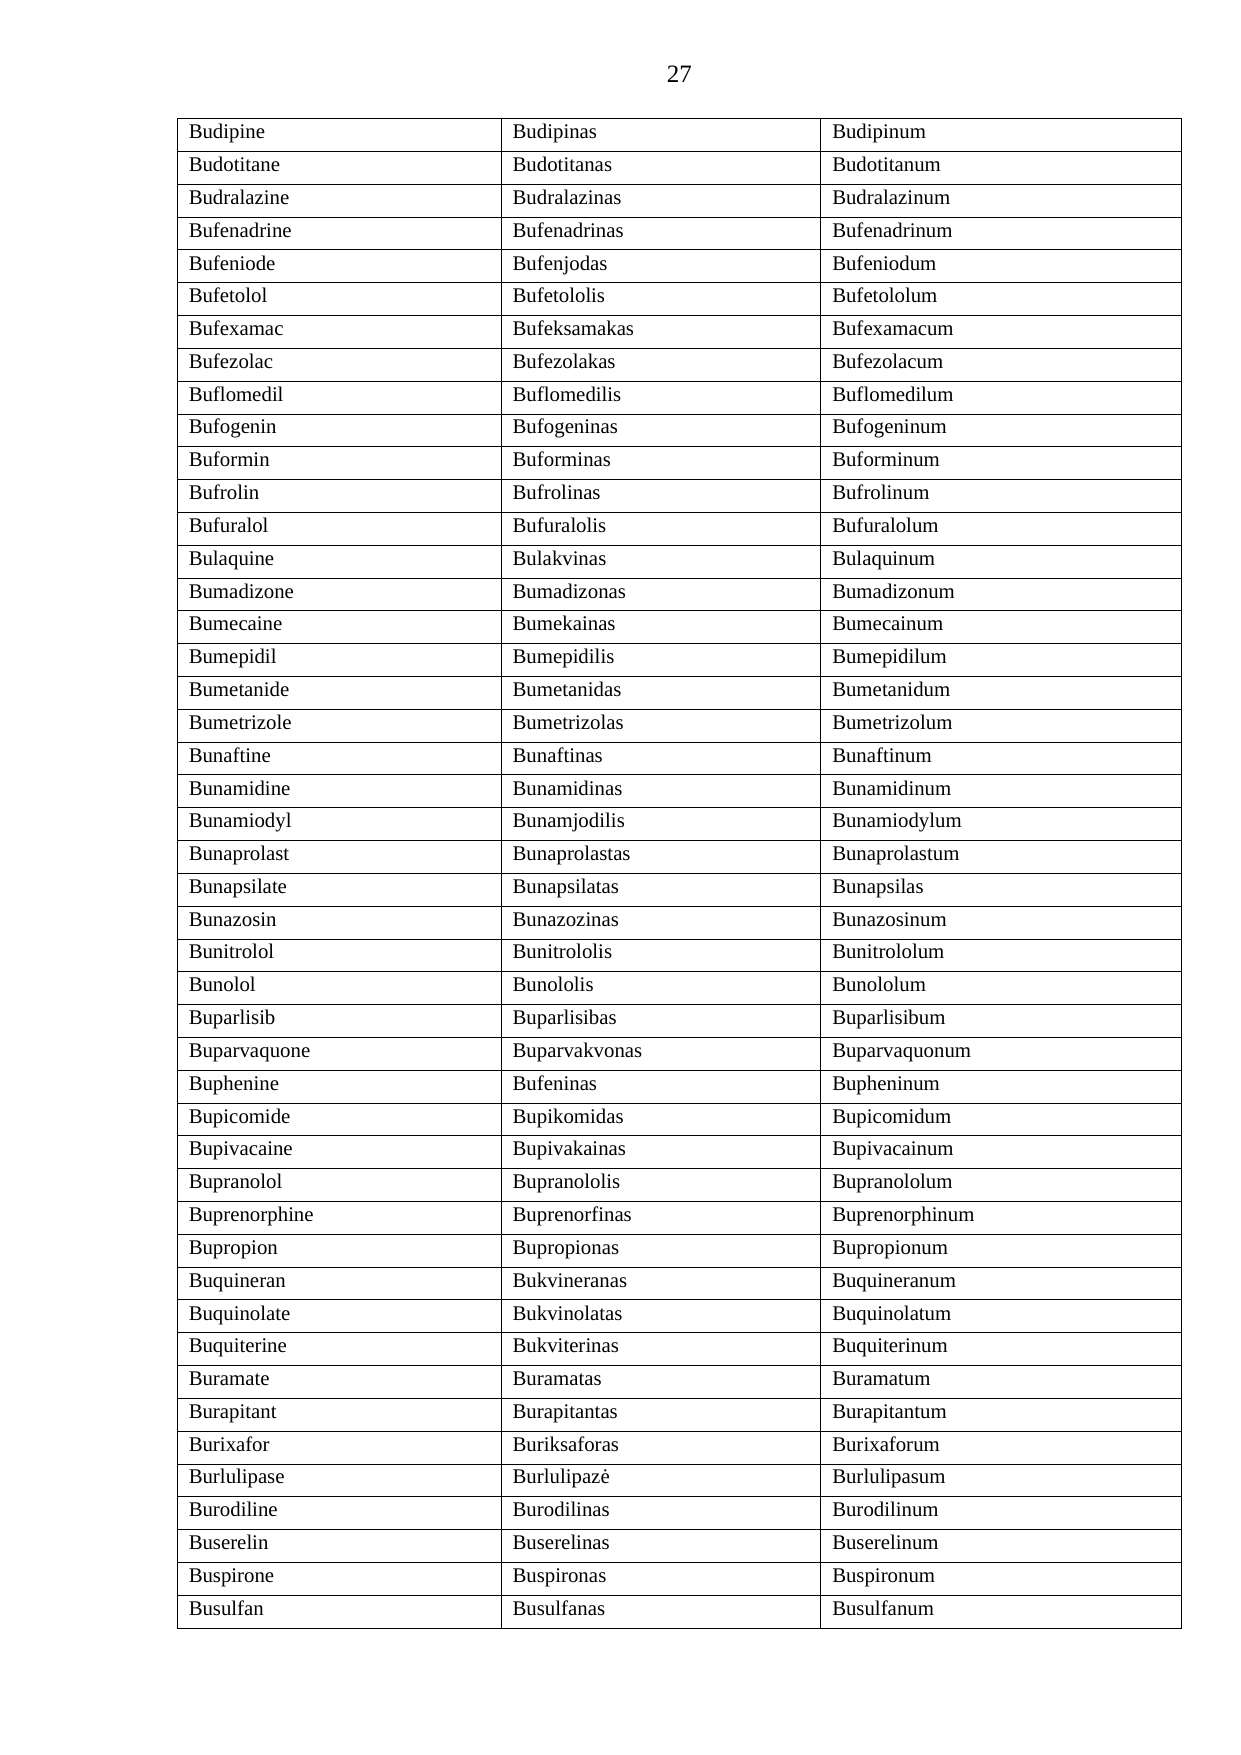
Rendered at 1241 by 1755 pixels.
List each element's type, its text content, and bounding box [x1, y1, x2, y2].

table_cell Bupranololum [821, 1169, 1181, 1201]
table_cell Buflomedilum [821, 382, 1181, 413]
table_cell Bukviterinas [502, 1333, 820, 1365]
table_cell Bufetololum [821, 283, 1181, 315]
table_cell Bunamidinas [502, 775, 820, 807]
table_cell Bufetolol [178, 283, 501, 315]
table_cell Burlulipase [178, 1465, 501, 1496]
table_cell Bumekainas [502, 611, 820, 643]
table_cell Budralazinas [502, 185, 820, 217]
table_cell Bunapsilate [178, 874, 501, 906]
table_cell Bunamiodylum [821, 808, 1181, 840]
table_cell Buparvakvonas [502, 1038, 820, 1070]
table_cell Bumetanide [178, 677, 501, 709]
table_cell Buforminas [502, 447, 820, 479]
table_cell Bufuralolis [502, 513, 820, 545]
table_cell Bunaprolastas [502, 841, 820, 873]
table_cell Buquineranum [821, 1268, 1181, 1299]
table_cell Buquineran [178, 1268, 501, 1299]
table_cell Bunapsilatas [502, 874, 820, 906]
table_cell Bufezolacum [821, 349, 1181, 381]
table_cell Bufeninas [502, 1071, 820, 1102]
table_cell Buparvaquonum [821, 1038, 1181, 1070]
table_cell Bupranolol [178, 1169, 501, 1201]
table_cell Bufeniode [178, 250, 501, 282]
table_cell Buflomedilis [502, 382, 820, 413]
table_cell Bupivacaine [178, 1136, 501, 1168]
table_cell Buformin [178, 447, 501, 479]
table_cell Bumadizone [178, 579, 501, 610]
table_cell Buramatas [502, 1366, 820, 1398]
table_cell Bumadizonum [821, 579, 1181, 610]
table_cell Bunazozinas [502, 907, 820, 938]
table_cell Buphenine [178, 1071, 501, 1102]
table_cell Bulakvinas [502, 546, 820, 577]
table_cell Bukvinolatas [502, 1300, 820, 1332]
table_cell Burodiline [178, 1497, 501, 1529]
table_cell Buquiterine [178, 1333, 501, 1365]
table_cell Busulfanum [821, 1596, 1181, 1627]
table_cell Buprenorphinum [821, 1202, 1181, 1234]
table_cell Bupropion [178, 1235, 501, 1267]
table_cell Bunitrololum [821, 940, 1181, 971]
table_cell Burodilinas [502, 1497, 820, 1529]
table_cell Bunaftine [178, 743, 501, 774]
table_cell Bufetololis [502, 283, 820, 315]
table_cell Bunamidine [178, 775, 501, 807]
table_cell Buparlisib [178, 1005, 501, 1037]
table_cell Bumepidilis [502, 644, 820, 676]
table_cell Bufrolin [178, 480, 501, 512]
table_cell Buspironum [821, 1563, 1181, 1595]
table_cell Bumepidilum [821, 644, 1181, 676]
table_cell Bunololum [821, 972, 1181, 1004]
table_cell Buparlisibas [502, 1005, 820, 1037]
table_cell Bumetrizolum [821, 710, 1181, 742]
table_cell Bufenadrine [178, 218, 501, 249]
table_cell Burixaforum [821, 1432, 1181, 1463]
table_cell Buramatum [821, 1366, 1181, 1398]
table_cell Buserelinum [821, 1530, 1181, 1562]
table_cell Burlulipazė [502, 1465, 820, 1496]
table_cell Burixafor [178, 1432, 501, 1463]
table_cell Bumetanidum [821, 677, 1181, 709]
table_cell Budotitanum [821, 152, 1181, 184]
table_cell Buquinolate [178, 1300, 501, 1332]
table_cell Bunitrolol [178, 940, 501, 971]
table_cell Buserelinas [502, 1530, 820, 1562]
table_cell Bulaquine [178, 546, 501, 577]
table_cell Budralazine [178, 185, 501, 217]
table_cell Bulaquinum [821, 546, 1181, 577]
table_cell Bupikomidas [502, 1104, 820, 1135]
table_cell Bupivakainas [502, 1136, 820, 1168]
table_cell Bufeniodum [821, 250, 1181, 282]
table_cell Bunapsilas [821, 874, 1181, 906]
table_cell Burodilinum [821, 1497, 1181, 1529]
table_cell Bupicomidum [821, 1104, 1181, 1135]
table_cell Bufrolinas [502, 480, 820, 512]
table_cell Bunamjodilis [502, 808, 820, 840]
table_cell Bufenjodas [502, 250, 820, 282]
table_cell Bufogenin [178, 415, 501, 446]
table_cell Bufogeninum [821, 415, 1181, 446]
table_cell Buprenorfinas [502, 1202, 820, 1234]
table_cell Buspironas [502, 1563, 820, 1595]
table_cell Budralazinum [821, 185, 1181, 217]
table_cell Bufogeninas [502, 415, 820, 446]
table_cell Burlulipasum [821, 1465, 1181, 1496]
table_cell Bunaprolastum [821, 841, 1181, 873]
table_cell Bufezolakas [502, 349, 820, 381]
table_cell Buramate [178, 1366, 501, 1398]
table_cell Budotitanas [502, 152, 820, 184]
table_cell Bunazosinum [821, 907, 1181, 938]
table_cell Budipinas [502, 119, 820, 151]
table_cell Bufeksamakas [502, 316, 820, 348]
table_cell Bupheninum [821, 1071, 1181, 1102]
table_cell Bupivacainum [821, 1136, 1181, 1168]
table_cell Burapitant [178, 1399, 501, 1431]
table_cell Bunazosin [178, 907, 501, 938]
table_cell Budipinum [821, 119, 1181, 151]
table_cell Bupropionum [821, 1235, 1181, 1267]
table_cell Bufuralolum [821, 513, 1181, 545]
table_cell Buquiterinum [821, 1333, 1181, 1365]
table_cell Buparlisibum [821, 1005, 1181, 1037]
table_cell Bufexamac [178, 316, 501, 348]
table_cell Bunaprolast [178, 841, 501, 873]
table_cell Bumepidil [178, 644, 501, 676]
table_cell Bumecainum [821, 611, 1181, 643]
table_cell Buquinolatum [821, 1300, 1181, 1332]
table_cell Bumetrizolas [502, 710, 820, 742]
table_cell Bumetanidas [502, 677, 820, 709]
table_cell Buserelin [178, 1530, 501, 1562]
table_cell Bunolol [178, 972, 501, 1004]
table_cell Bupranololis [502, 1169, 820, 1201]
table_cell Bupicomide [178, 1104, 501, 1135]
table_cell Bufezolac [178, 349, 501, 381]
table_cell Bufenadrinas [502, 218, 820, 249]
table_cell Bumecaine [178, 611, 501, 643]
table_cell Bunololis [502, 972, 820, 1004]
table_cell Bunaftinas [502, 743, 820, 774]
table_cell Bufuralol [178, 513, 501, 545]
table_cell Bufexamacum [821, 316, 1181, 348]
table_cell Buriksaforas [502, 1432, 820, 1463]
table_cell Budotitane [178, 152, 501, 184]
table_cell Budipine [178, 119, 501, 151]
table_cell Buspirone [178, 1563, 501, 1595]
table_cell Bufrolinum [821, 480, 1181, 512]
table_cell Bunitrololis [502, 940, 820, 971]
table_cell Bufenadrinum [821, 218, 1181, 249]
table_cell Buforminum [821, 447, 1181, 479]
table_cell Burapitantum [821, 1399, 1181, 1431]
table_cell Bunaftinum [821, 743, 1181, 774]
table_cell Buprenorphine [178, 1202, 501, 1234]
table_cell Bumadizonas [502, 579, 820, 610]
table_cell Bumetrizole [178, 710, 501, 742]
table_cell Busulfanas [502, 1596, 820, 1627]
table_cell Busulfan [178, 1596, 501, 1627]
table_cell Buparvaquone [178, 1038, 501, 1070]
table_cell Buflomedil [178, 382, 501, 413]
table_cell Bukvineranas [502, 1268, 820, 1299]
table_cell Bupropionas [502, 1235, 820, 1267]
table_cell Bunamiodyl [178, 808, 501, 840]
table_cell Burapitantas [502, 1399, 820, 1431]
table_cell Bunamidinum [821, 775, 1181, 807]
